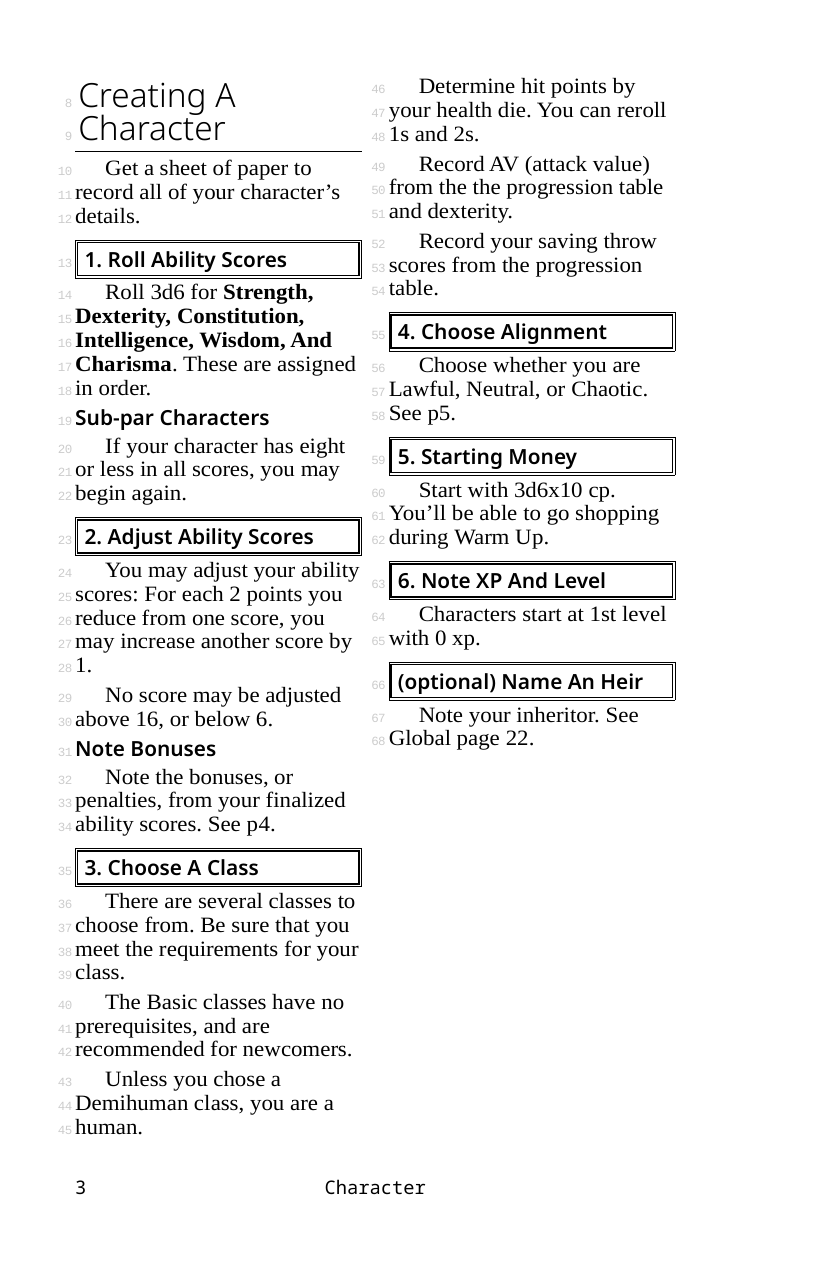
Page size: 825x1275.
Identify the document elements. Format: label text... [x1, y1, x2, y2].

text Note your inheritor. See Global page 21. [388, 703, 675, 751]
text If your character has eight or less in all scores, you may begin again. [75, 434, 362, 505]
text Determine hit points by your health die. You can reroll 1s and 2s. [388, 75, 675, 146]
text Roll 3d6 for Strength, Dexterity, Constitution, Intelligence, Wisdom, and Charisma. These are assigned in order. [75, 281, 362, 400]
text There are several classes to choose from. Be sure that you meet the requirements for your class. [75, 889, 362, 984]
subtitle creating a character [75, 75, 362, 151]
subtitle (optional) name an heir [392, 665, 672, 697]
text No score may be adjusted above 16, or below 6. [75, 683, 362, 731]
text Note the bonuses, or penalties, from your finalized ability scores. See p4. [75, 765, 362, 836]
text Get a sheet of paper to record all of your character’s details. [75, 157, 362, 228]
subtitle Note Bonuses [75, 734, 362, 762]
text The Basic classes have no prerequisites, and are recommended for newcomers. [75, 991, 362, 1062]
text Unless you chose a Demihuman class, you are a human. [75, 1068, 362, 1139]
subtitle 6. Note XP and Level [392, 565, 672, 596]
list Start with 3d6x10 cp. You’ll be able to go shopping during Warm Up. [388, 478, 675, 549]
subtitle 5. Starting money [392, 440, 672, 472]
subtitle Sub-par Characters [75, 403, 362, 431]
text Record AV (attack value) from the the progression table and dexterity. [388, 152, 675, 223]
subtitle 4. Choose Alignment [392, 316, 672, 347]
text Record your saving throw scores from the progression table. [388, 229, 675, 301]
text Choose whether you are Lawful, Neutral, or Chaotic. See p5. [388, 354, 675, 425]
text Characters start at 1st level with 0 xp. [388, 602, 675, 650]
text You may adjust your ability scores: For each 2 points you reduce from one score, you may increase another score by 1. [75, 559, 362, 677]
